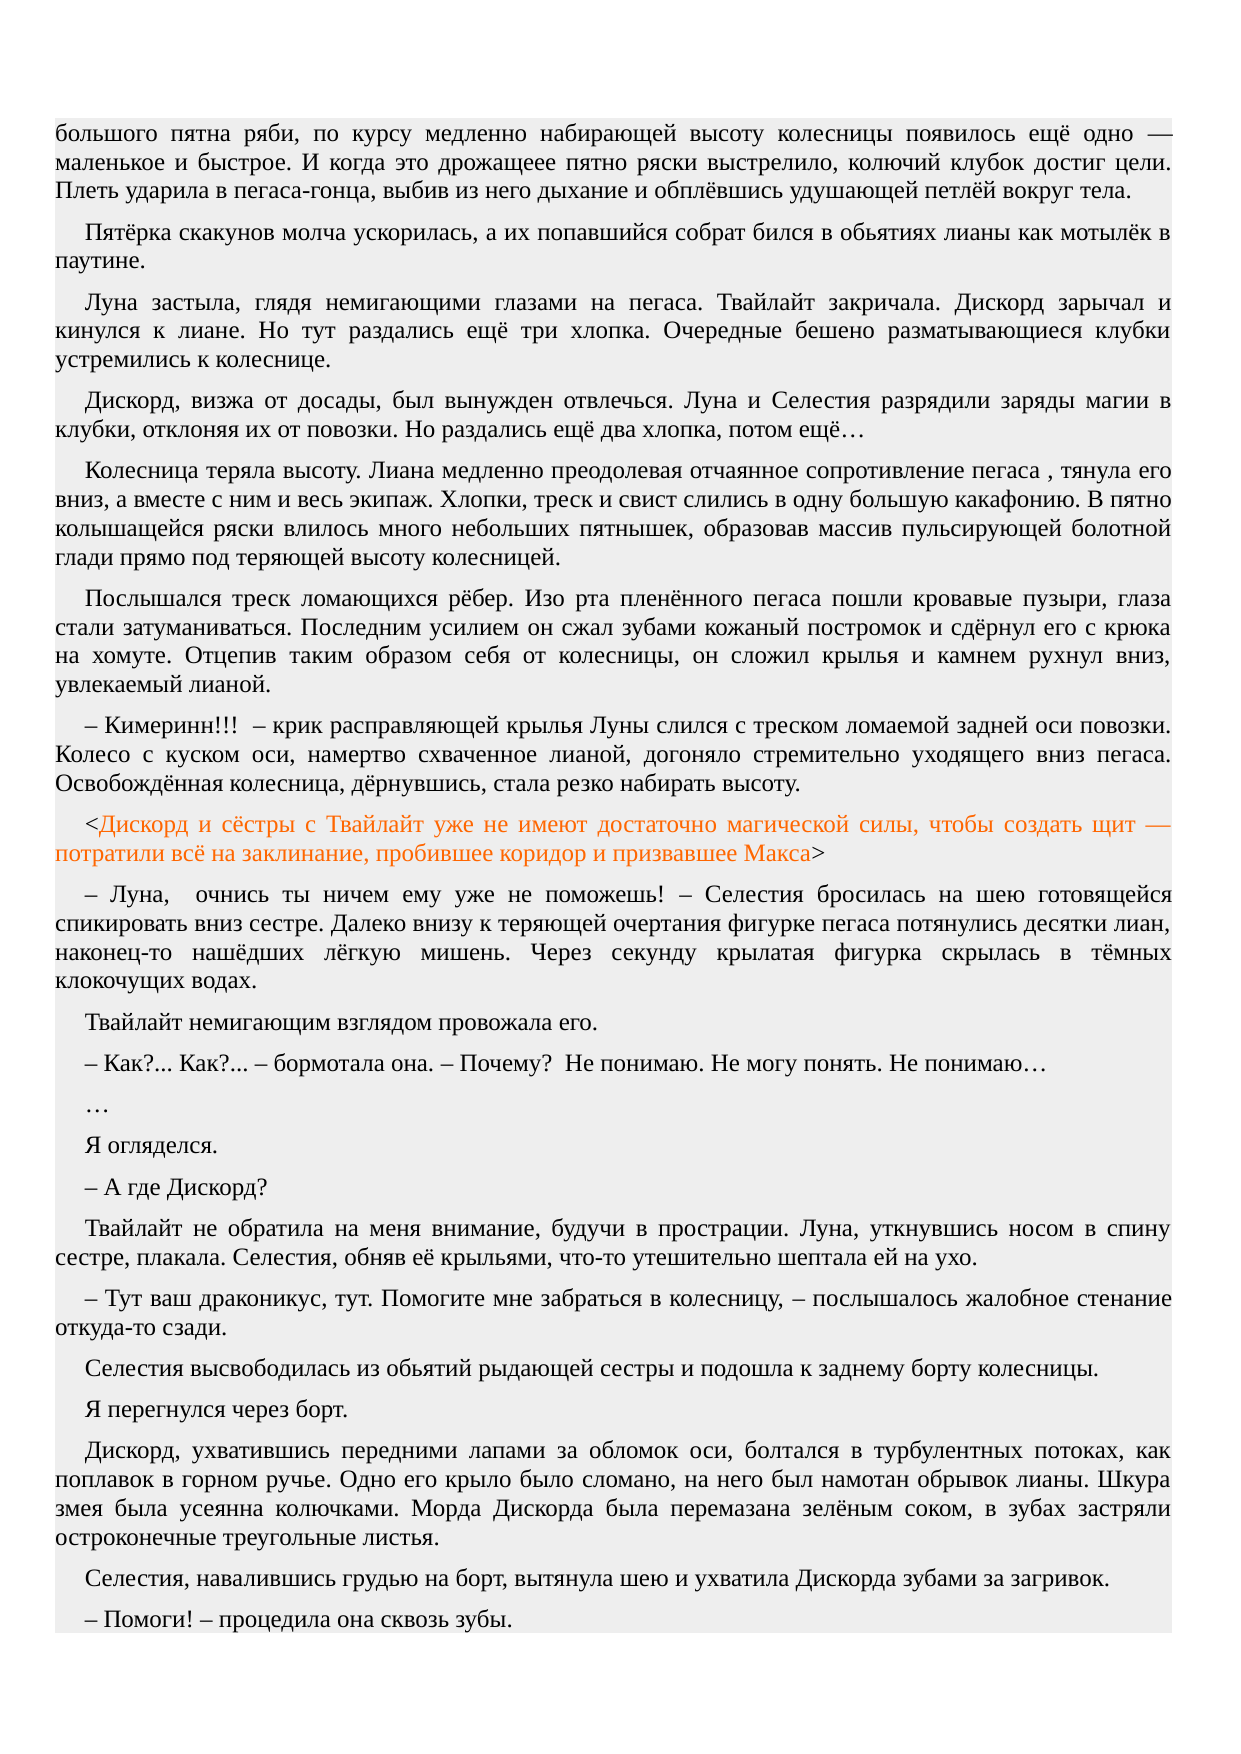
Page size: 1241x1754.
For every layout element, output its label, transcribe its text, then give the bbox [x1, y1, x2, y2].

text Пятёрка скакунов молча ускорилась, а их попавшийся собрат бился в обьятиях лианы как мотылёк в паутине. [55, 217, 1172, 274]
text Я перегнулся через борт. [55, 1394, 1172, 1423]
text – Кимеринн!!! – крик расправляющей крылья Луны слился с треском ломаемой задней оси повозки. Колесо с куском оси, намертво схваченное лианой, догоняло стремительно уходящего вниз пегаса. Освобождённая колесница, дёрнувшись, стала резко набирать высоту. [55, 711, 1172, 797]
text – А где Дискорд? [55, 1172, 1172, 1201]
text – Как?... Как?... – бормотала она. – Почему? Не понимаю. Не могу понять. Не понимаю… [55, 1048, 1172, 1077]
text Твайлайт немигающим взглядом провожала его. [55, 1007, 1172, 1036]
text Дискорд, визжа от досады, был вынужден отвлечься. Луна и Селестия разрядили заряды магии в клубки, отклоняя их от повозки. Но раздались ещё два хлопка, потом ещё… [55, 386, 1172, 443]
text Дискорд, ухватившись передними лапами за обломок оси, болтался в турбулентных потоках, как поплавок в горном ручье. Одно его крыло было сломано, на него был намотан обрывок лианы. Шкура змея была усеянна колючками. Морда Дискорда была перемазана зелёным соком, в зубах застряли остроконечные треугольные листья. [55, 1436, 1172, 1551]
text Я огляделся. [55, 1131, 1172, 1159]
text – Помоги! – процедила она сквозь зубы. [55, 1604, 1172, 1633]
text Селестия высвободилась из обьятий рыдающей сестры и подошла к заднему борту колесницы. [55, 1353, 1172, 1382]
text Селестия, навалившись грудью на борт, вытянула шею и ухватила Дискорда зубами за загривок. [55, 1563, 1172, 1592]
text Твайлайт не обратила на меня внимание, будучи в прострации. Луна, уткнувшись носом в спину сестре, плакала. Селестия, обняв её крыльями, что-то утешительно шептала ей на ухо. [55, 1213, 1172, 1271]
text – Луна, очнись ты ничем ему уже не поможешь! – Селестия бросилась на шею готовящейся спикировать вниз сестре. Далеко внизу к теряющей очертания фигурке пегаса потянулись десятки лиан, наконец-то нашёдших лёгкую мишень. Через секунду крылатая фигурка скрылась в тёмных клокочущих водах. [55, 879, 1172, 994]
text Колесница теряла высоту. Лиана медленно преодолевая отчаянное сопротивление пегаса , тянула его вниз, а вместе с ним и весь экипаж. Хлопки, треск и свист слились в одну большую какафонию. В пятно колышащейся ряски влилось много небольших пятнышек, образовав массив пульсирующей болотной глади прямо под теряющей высоту колесницей. [55, 456, 1172, 571]
text … [55, 1089, 1172, 1118]
text Луна застыла, глядя немигающими глазами на пегаса. Твайлайт закричала. Дискорд зарычал и кинулся к лиане. Но тут раздались ещё три хлопка. Очередные бешено разматывающиеся клубки устремились к колеснице. [55, 287, 1172, 373]
text большого пятна ряби, по курсу медленно набирающей высоту колесницы появилось ещё одно — маленькое и быстрое. И когда это дрожащеее пятно ряски выстрелило, колючий клубок достиг цели. Плеть ударила в пегаса-гонца, выбив из него дыхание и обплёвшись удушающей петлёй вокруг тела. [55, 118, 1172, 204]
text Послышался треск ломающихся рёбер. Изо рта пленённого пегаса пошли кровавые пузыри, глаза стали затуманиваться. Последним усилием он сжал зубами кожаный постромок и сдёрнул его с крюка на хомуте. Отцепив таким образом себя от колесницы, он сложил крылья и камнем рухнул вниз, увлекаемый лианой. [55, 583, 1172, 698]
text – Тут ваш драконикус, тут. Помогите мне забраться в колесницу, – послышалось жалобное стенание откуда-то сзади. [55, 1283, 1172, 1341]
text <Дискорд и сёстры с Твайлайт уже не имеют достаточно магической силы, чтобы создать щит — потратили всё на заклинание, пробившее коридор и призвавшее Макса> [55, 809, 1172, 867]
